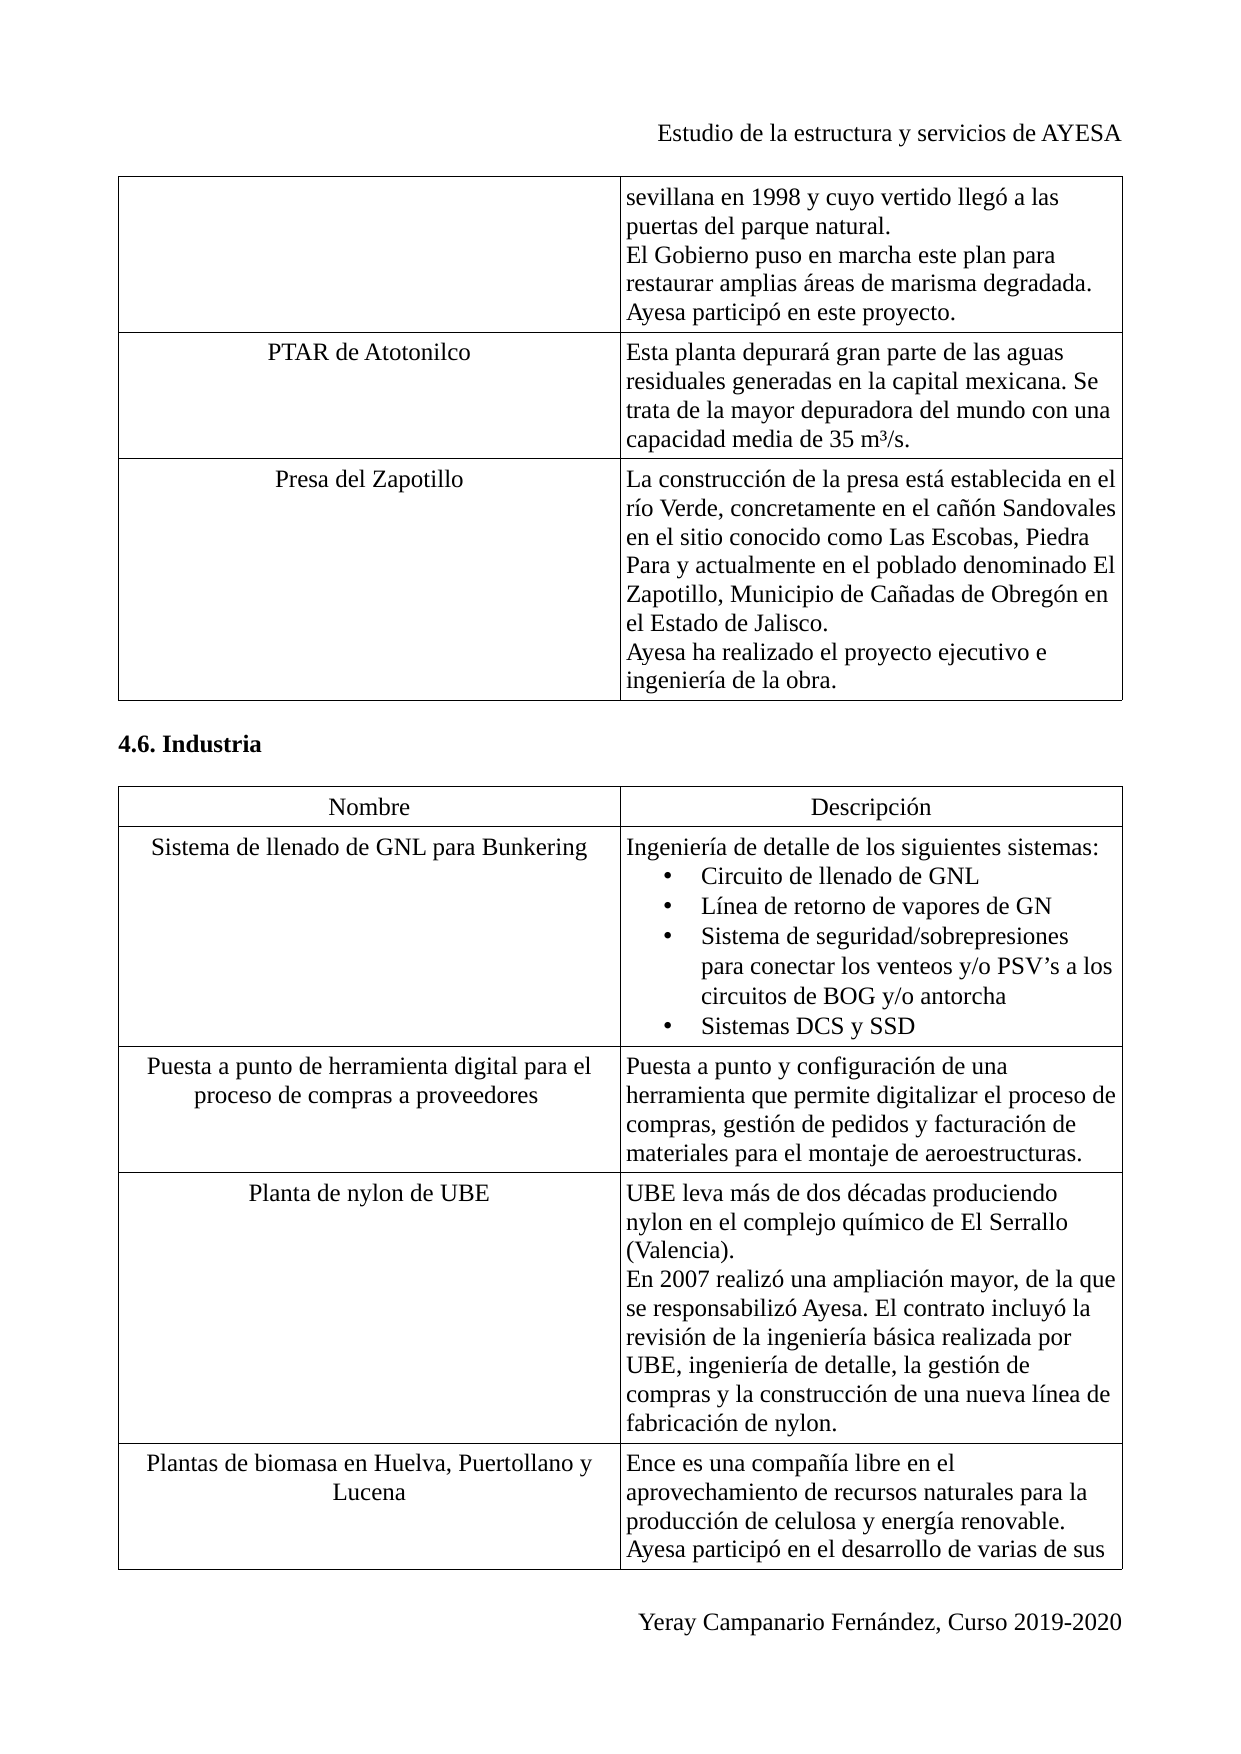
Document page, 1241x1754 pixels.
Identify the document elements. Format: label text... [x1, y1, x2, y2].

text 4.6. Industria [118, 729, 1122, 757]
table_cell [119, 177, 620, 332]
table_cell sevillana en 1998 y cuyo vertido llegó a las puertas del parque natural. El Gobierno puso en marcha este plan para restaurar amplias áreas de marisma degradada. Ayesa participó en este proyecto. [621, 177, 1122, 332]
table_cell UBE leva más de dos décadas produciendo nylon en el complejo químico de El Serrallo (Valencia). En 2007 realizó una ampliación mayor, de la que se responsabilizó Ayesa. El contrato incluyó la revisión de la ingeniería básica realizada por UBE, ingeniería de detalle, la gestión de compras y la construcción de una nueva línea de fabricación de nylon. [621, 1173, 1122, 1442]
table_cell Presa del Zapotillo [119, 459, 620, 700]
table_cell Ence es una compañía libre en el aprovechamiento de recursos naturales para la producción de celulosa y energía renovable. Ayesa participó en el desarrollo de varias de sus [621, 1444, 1122, 1569]
table_cell Plantas de biomasa en Huelva, Puertollano y Lucena [119, 1444, 620, 1569]
table_cell PTAR de Atotonilco [119, 333, 620, 458]
table_cell Puesta a punto de herramienta digital para el proceso de compras a proveedores [119, 1047, 620, 1172]
table_header Descripción [621, 787, 1122, 826]
table_cell La construcción de la presa está establecida en el río Verde, concretamente en el cañón Sandovales en el sitio conocido como Las Escobas, Piedra Para y actualmente en el poblado denominado El Zapotillo, Municipio de Cañadas de Obregón en el Estado de Jalisco. Ayesa ha realizado el proyecto ejecutivo e ingeniería de la obra. [621, 459, 1122, 700]
table_cell Ingeniería de detalle de los siguientes sistemas: Circuito de llenado de GNL Línea de retorno de vapores de GN Sistema de seguridad/sobrepresiones para conectar los venteos y/o PSV’s a los circuitos de BOG y/o antorcha Sistemas DCS y SSD [621, 827, 1122, 1046]
table_header Nombre [119, 787, 620, 826]
table_cell Sistema de llenado de GNL para Bunkering [119, 827, 620, 1046]
table_cell Puesta a punto y configuración de una herramienta que permite digitalizar el proceso de compras, gestión de pedidos y facturación de materiales para el montaje de aeroestructuras. [621, 1047, 1122, 1172]
table_cell Esta planta depurará gran parte de las aguas residuales generadas en la capital mexicana. Se trata de la mayor depuradora del mundo con una capacidad media de 35 m³/s. [621, 333, 1122, 458]
table_cell Planta de nylon de UBE [119, 1173, 620, 1442]
